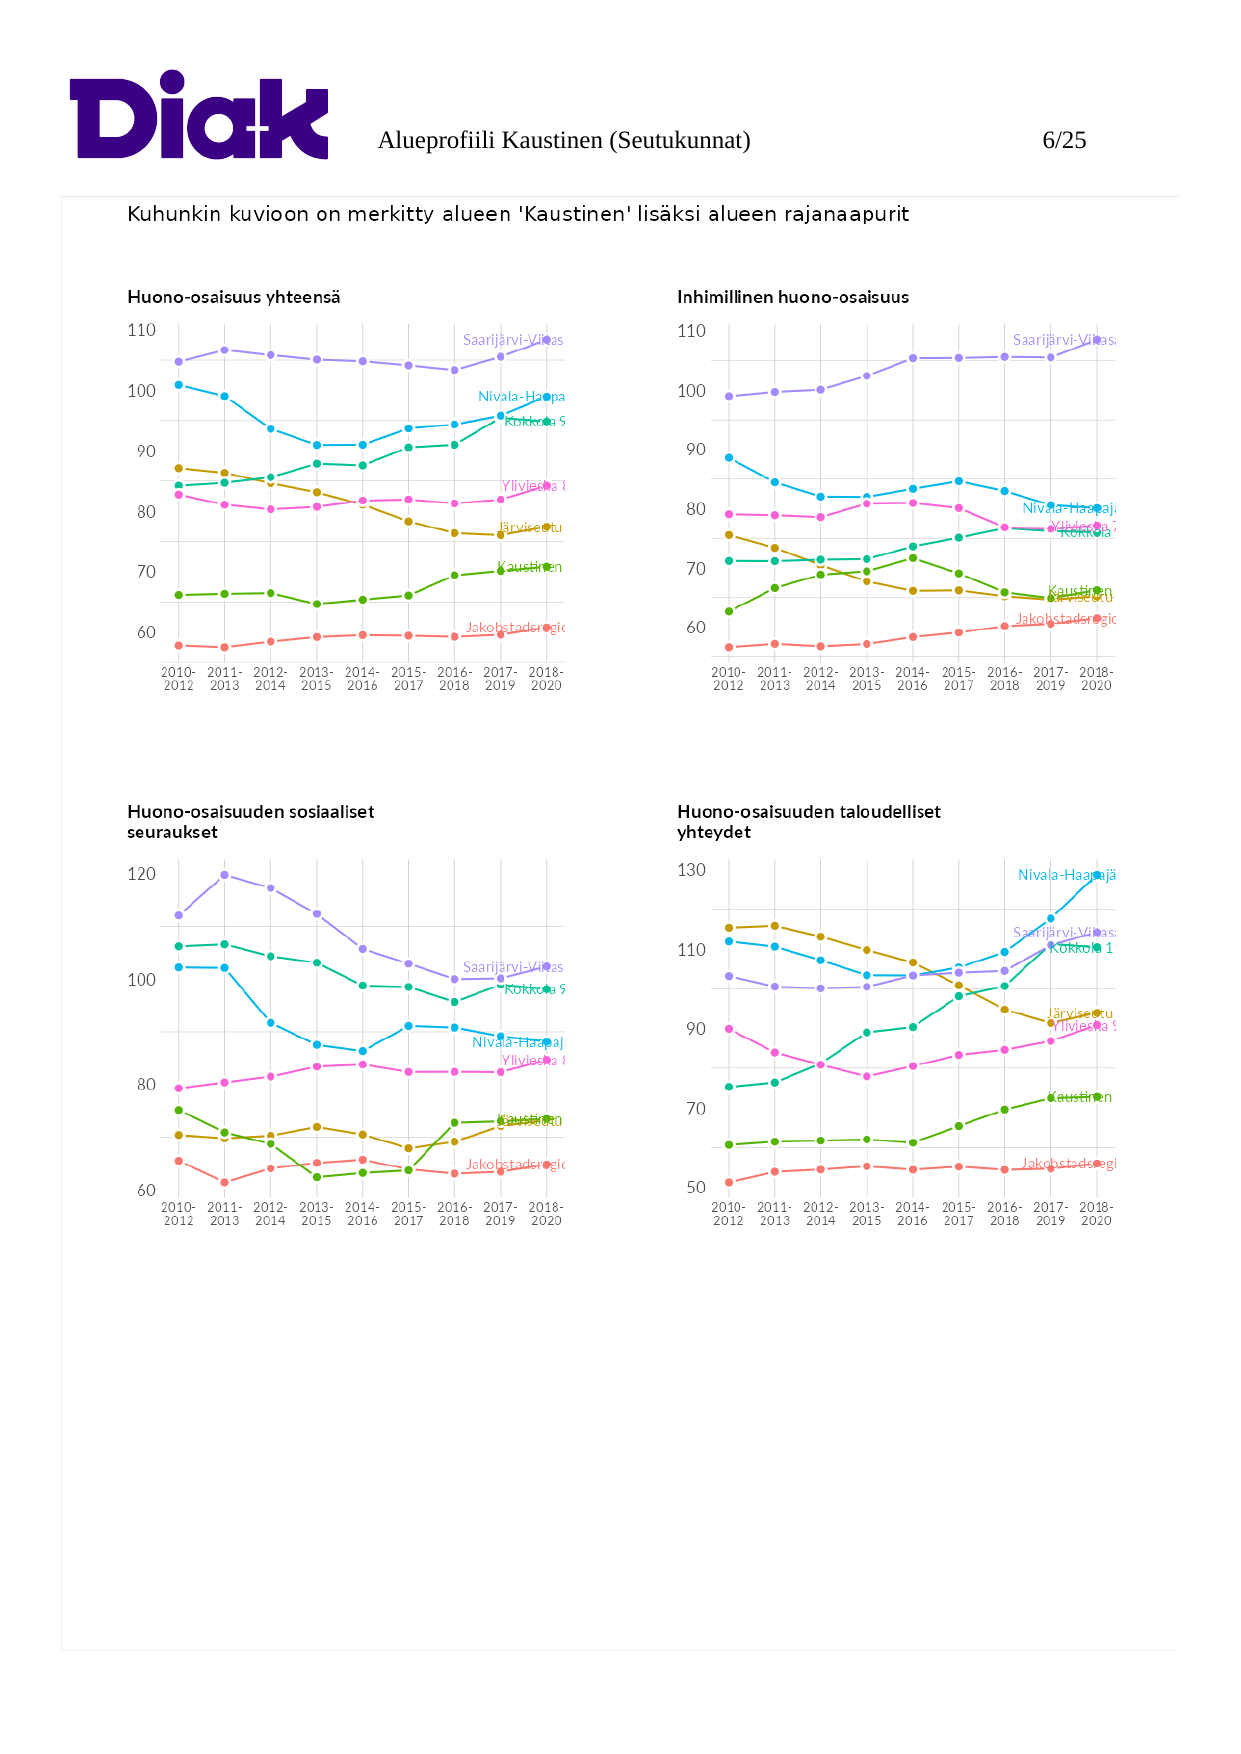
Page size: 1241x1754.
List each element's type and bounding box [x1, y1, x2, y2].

picture [61, 196, 1179, 1651]
